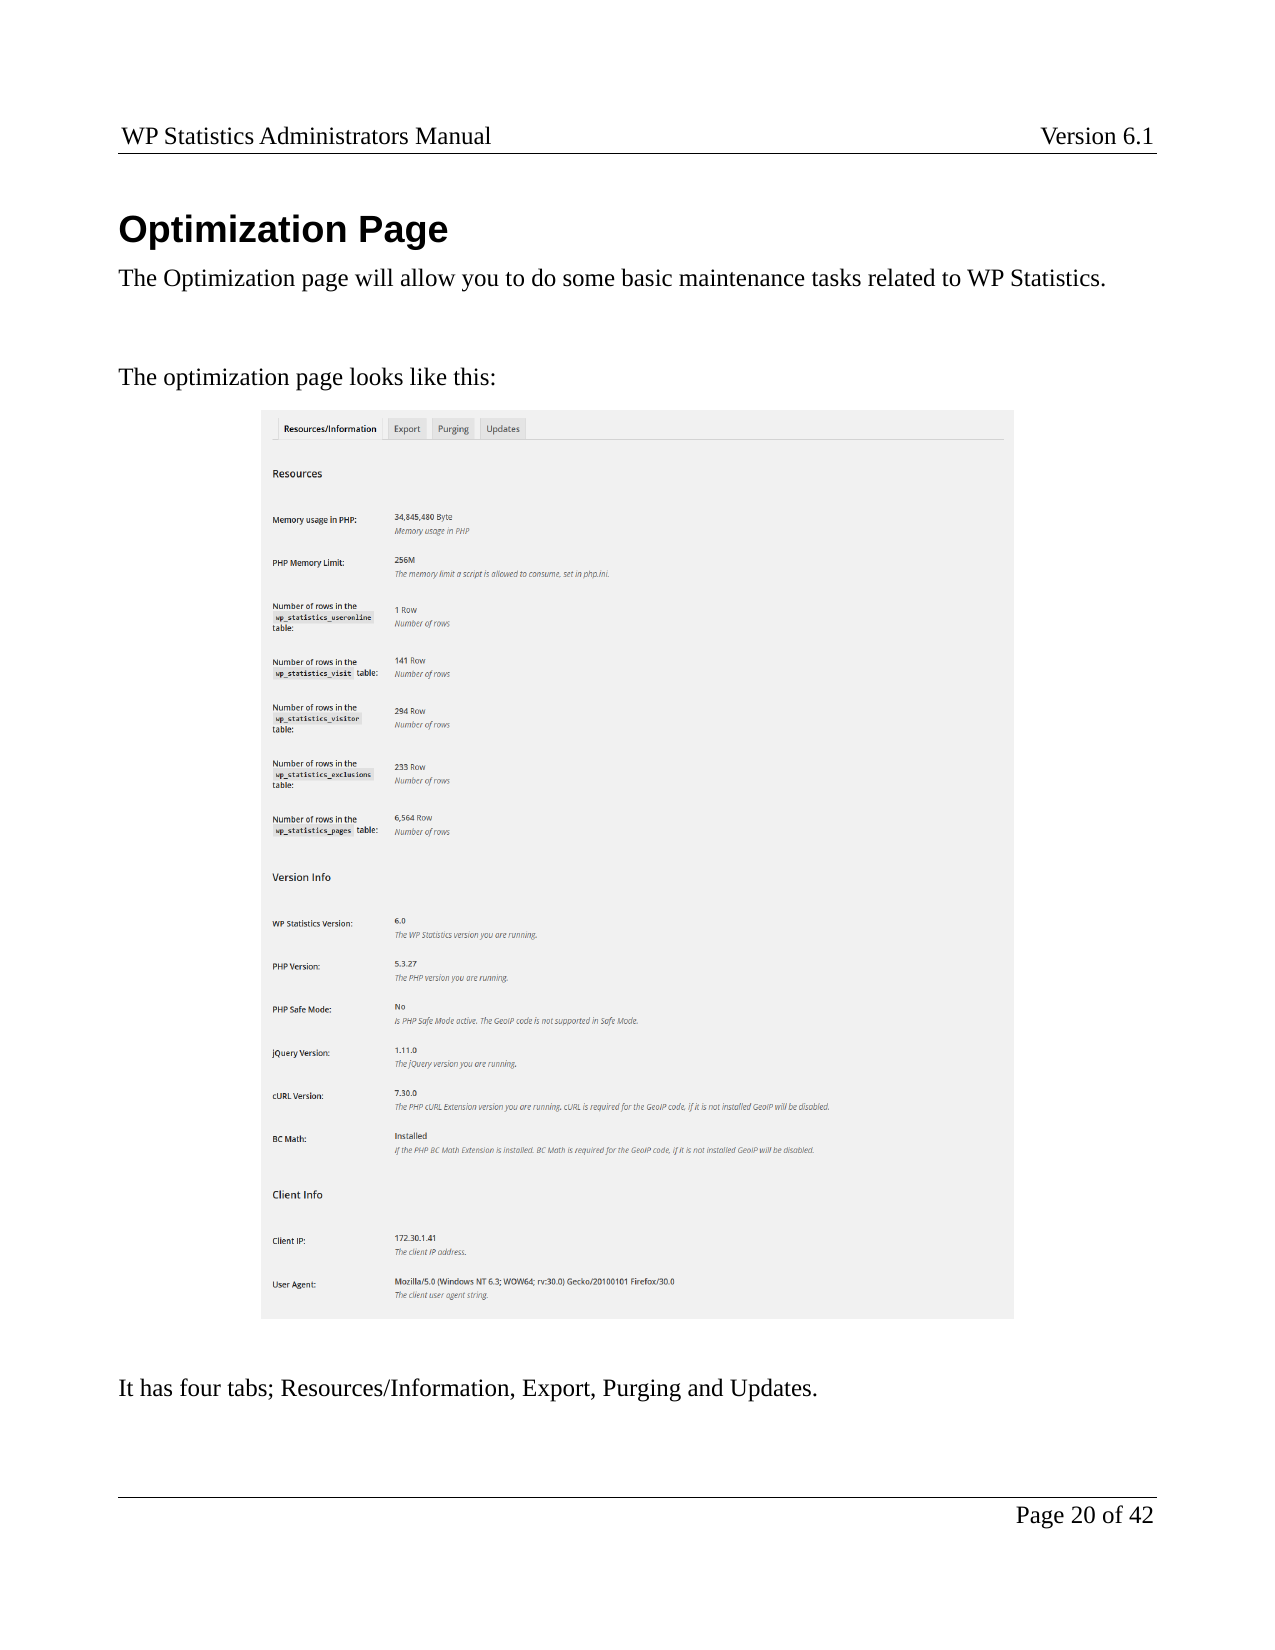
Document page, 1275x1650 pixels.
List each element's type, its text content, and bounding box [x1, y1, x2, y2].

text It has four tabs; Resources/Information, Export, Purging and Updates. [118, 1373, 1157, 1402]
picture [261, 410, 1014, 1319]
subtitle Optimization Page [118, 207, 1157, 251]
text The Optimization page will allow you to do some basic maintenance tasks related to WP Statistics. [118, 263, 1157, 292]
text The optimization page looks like this: [118, 362, 1157, 390]
